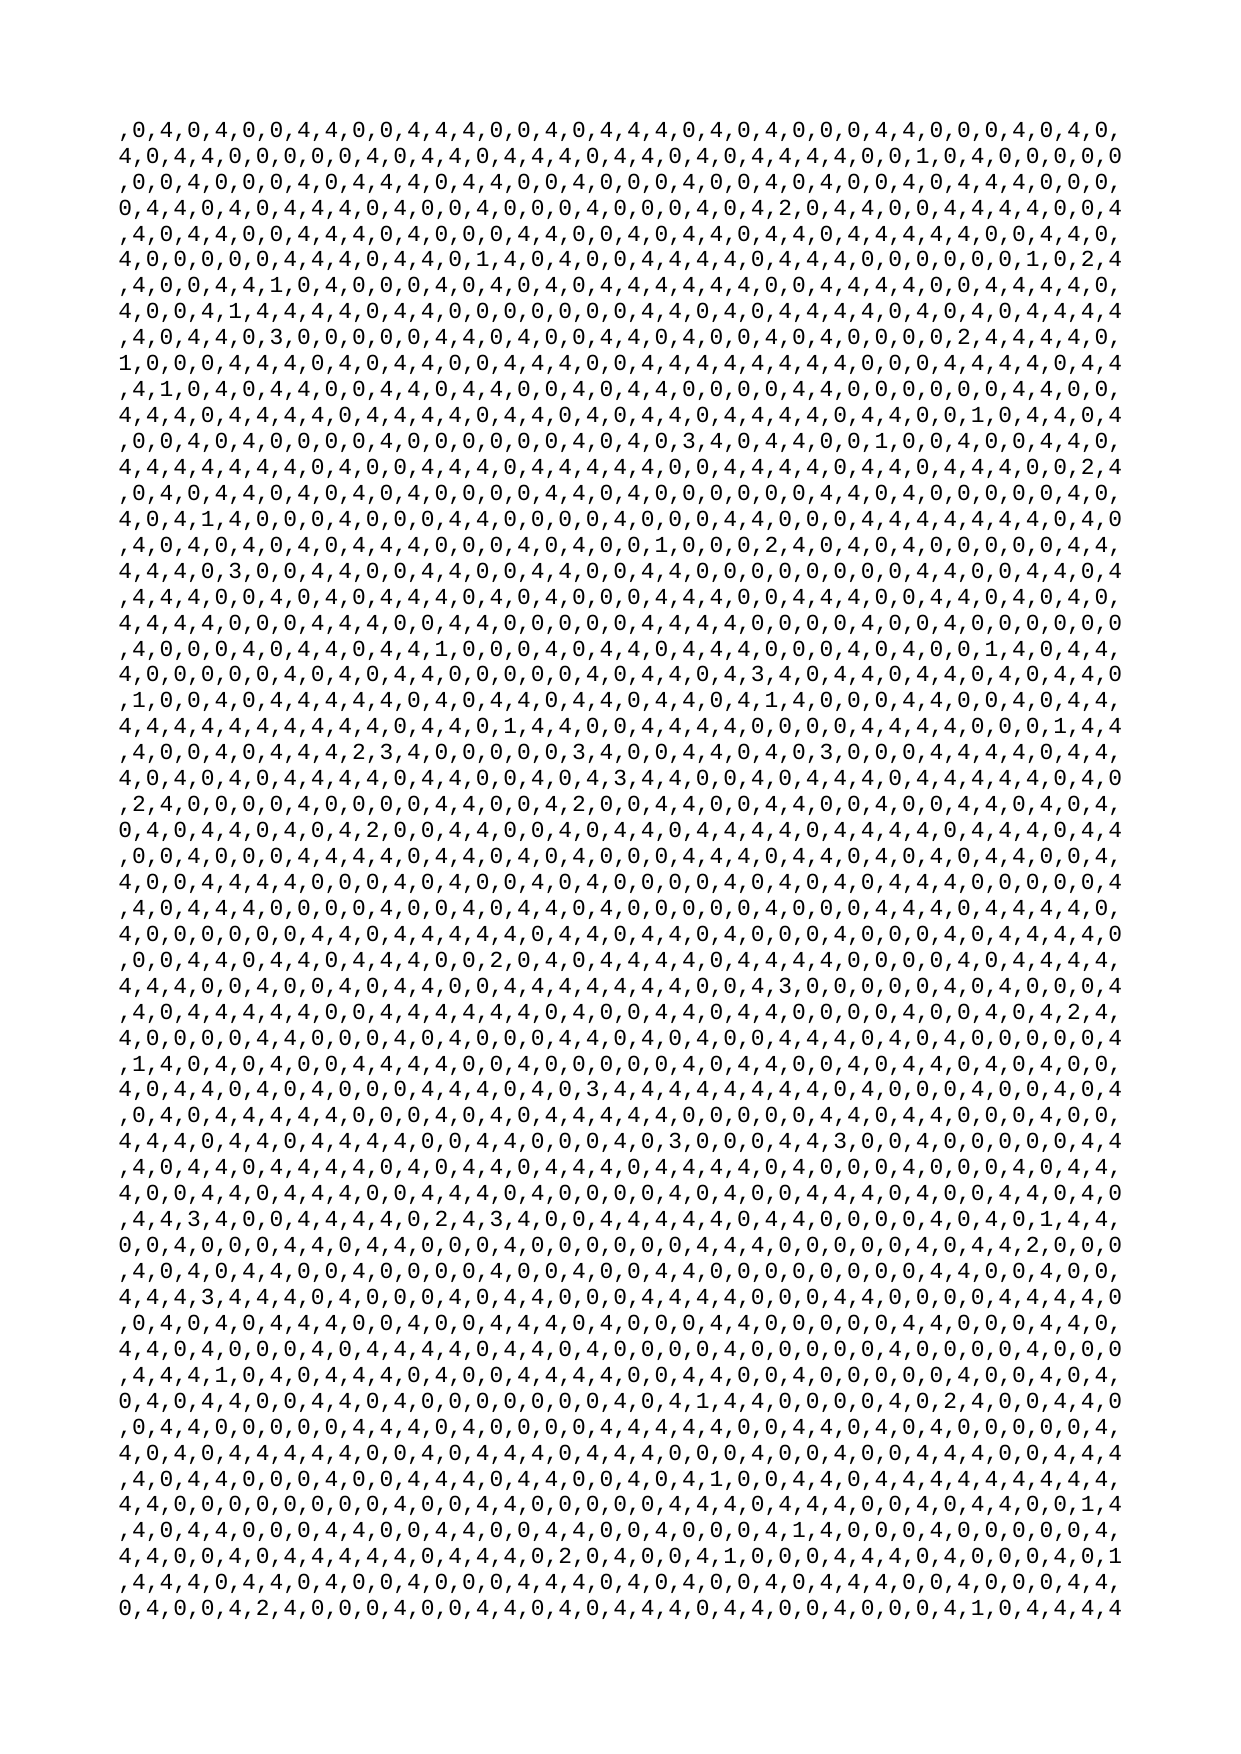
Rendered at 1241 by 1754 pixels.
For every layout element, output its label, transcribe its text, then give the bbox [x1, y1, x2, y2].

text ,0,4,0,4,0,0,4,4,0,0,4,4,4,0,0,4,0,4,4,4,0,4,0,4,0,0,0,4,4,0,0,0,4,0,4,0,4,0,4,4,0,0,0,0,0,4,0,4,4,0,4,4,4,0,4,4,0,4,0,4,4,4,4,0,0,1,0,4,0,0,0,0,0,0,0,4,0,0,0,4,0,4,4,4,0,4,4,0,0,4,0,0,0,4,0,0,4,0,4,0,0,4,0,4,4,4,0,0,0,0,4,4,0,4,0,4,4,4,0,4,0,0,4,0,0,0,4,0,0,0,4,0,4,2,0,4,4,0,0,4,4,4,4,0,0,4,4,0,4,4,0,0,4,4,4,0,4,0,0,0,4,4,0,0,4,0,4,4,0,4,4,0,4,4,4,4,4,0,0,4,4,0,4,0,0,0,0,0,4,4,4,0,4,4,0,1,4,0,4,0,0,4,4,4,4,0,4,4,4,0,0,0,0,0,0,1,0,2,4,4,0,0,4,4,1,0,4,0,0,0,4,0,4,0,4,0,4,4,4,4,4,4,0,0,4,4,4,4,0,0,4,4,4,4,0,4,0,0,4,1,4,4,4,4,0,4,4,0,0,0,0,0,0,0,4,4,0,4,0,4,4,4,4,0,4,0,4,0,4,4,4,4,4,0,4,4,0,3,0,0,0,0,0,4,4,0,4,0,0,4,4,0,4,0,0,4,0,4,0,0,0,0,2,4,4,4,4,0,1,0,0,0,4,4,4,0,4,0,4,4,0,0,4,4,4,0,0,4,4,4,4,4,4,4,4,0,0,0,4,4,4,4,0,4,4,4,1,0,4,0,4,4,0,0,4,4,0,4,4,0,0,4,0,4,4,0,0,0,0,4,4,0,0,0,0,0,0,4,4,0,0,4,4,4,0,4,4,4,4,0,4,4,4,4,0,4,4,0,4,0,4,4,0,4,4,4,4,0,4,4,0,0,1,0,4,4,0,4,0,0,4,0,4,0,0,0,0,4,0,0,0,0,0,0,4,0,4,0,3,4,0,4,4,0,0,1,0,0,4,0,0,4,4,0,4,4,4,4,4,4,4,0,4,0,0,4,4,4,0,4,4,4,4,4,0,0,4,4,4,4,0,4,4,0,4,4,4,0,0,2,4,0,4,0,4,4,0,4,0,4,0,4,0,0,0,0,4,4,0,4,0,0,0,0,0,0,4,4,0,4,0,0,0,0,0,4,0,4,0,4,1,4,0,0,0,4,0,0,0,4,4,0,0,0,0,4,0,0,0,4,4,0,0,0,4,4,4,4,4,4,4,0,4,0,4,0,4,0,4,0,4,0,4,4,4,0,0,0,4,0,4,0,0,1,0,0,0,2,4,0,4,0,4,0,0,0,0,0,4,4,4,4,4,0,3,0,0,4,4,0,0,4,4,0,0,4,4,0,0,4,4,0,0,0,0,0,0,0,0,4,4,0,0,4,4,0,4,4,4,4,0,0,4,0,4,0,4,4,4,0,4,0,4,0,0,0,4,4,4,0,0,4,4,4,0,0,4,4,0,4,0,4,0,4,4,4,4,0,0,0,4,4,4,0,0,4,4,0,0,0,0,0,4,4,4,4,0,0,0,0,4,0,0,4,0,0,0,0,0,0,4,0,0,0,4,0,4,4,0,4,4,1,0,0,0,4,0,4,4,0,4,4,4,0,0,0,4,0,4,0,0,1,4,0,4,4,4,0,0,0,0,0,4,0,4,0,4,4,0,0,0,0,0,4,0,4,4,0,4,3,4,0,4,4,0,4,4,0,4,0,4,4,0,1,0,0,4,0,4,4,4,4,4,0,4,0,4,4,0,4,4,0,4,4,0,4,1,4,0,0,0,4,4,0,0,4,0,4,4,4,4,4,4,4,4,4,4,4,4,0,4,4,0,1,4,4,0,0,4,4,4,4,0,0,0,0,4,4,4,4,0,0,0,1,4,4,4,0,0,4,0,4,4,4,2,3,4,0,0,0,0,0,3,4,0,0,4,4,0,4,0,3,0,0,0,4,4,4,4,0,4,4,4,0,4,0,4,0,4,4,4,4,0,4,4,0,0,4,0,4,3,4,4,0,0,4,0,4,4,4,0,4,4,4,4,4,0,4,0,2,4,0,0,0,0,4,0,0,0,0,4,4,0,0,4,2,0,0,4,4,0,0,4,4,0,0,4,0,0,4,4,0,4,0,4,0,4,0,4,4,0,4,0,4,2,0,0,4,4,0,0,4,0,4,4,0,4,4,4,4,0,4,4,4,4,0,4,4,4,0,4,4,0,0,4,0,0,0,4,4,4,4,0,4,4,0,4,0,4,0,0,0,4,4,4,0,4,4,0,4,0,4,0,4,4,0,0,4,4,0,0,4,4,4,4,0,0,0,4,0,4,0,0,4,0,4,0,0,0,0,4,0,4,0,4,0,4,4,4,0,0,0,0,0,4,4,0,4,4,4,0,0,0,0,4,0,0,4,0,4,4,0,4,0,0,0,0,0,4,0,0,0,4,4,4,0,4,4,4,4,0,4,0,0,0,0,0,0,4,4,0,4,4,4,4,4,0,4,4,0,4,4,0,4,0,0,0,4,0,0,0,4,0,4,4,4,4,0,0,0,4,4,0,4,4,0,4,4,4,0,0,2,0,4,0,4,4,4,4,0,4,4,4,4,0,0,0,0,4,0,4,4,4,4,4,4,4,0,0,4,0,0,4,0,4,4,0,0,4,4,4,4,4,4,4,0,0,4,3,0,0,0,0,0,4,0,4,0,0,0,4,4,0,4,4,4,4,4,0,0,4,4,4,4,4,4,0,4,0,0,4,4,0,4,4,0,0,0,0,4,0,0,4,0,4,2,4,4,0,0,0,0,4,4,0,0,0,4,0,4,0,0,0,4,4,0,4,0,4,0,0,4,4,4,0,4,0,4,0,0,0,0,0,4,1,4,0,4,0,4,0,0,4,4,4,4,0,0,4,0,0,0,0,0,4,0,4,4,0,0,4,0,4,4,0,4,0,4,0,0,4,0,4,4,0,4,0,4,0,0,0,4,4,4,0,4,0,3,4,4,4,4,4,4,4,4,0,4,0,0,0,4,0,0,4,0,4,0,4,0,4,4,4,4,4,0,0,0,4,0,4,0,4,4,4,4,4,0,0,0,0,0,4,4,0,4,4,0,0,0,4,0,0,4,4,4,0,4,4,0,4,4,4,4,0,0,4,4,0,0,0,4,0,3,0,0,0,4,4,3,0,0,4,0,0,0,0,0,4,4,4,0,4,4,0,4,4,4,4,0,4,0,4,4,0,4,4,4,0,4,4,4,4,0,4,0,0,0,4,0,0,0,4,0,4,4,4,0,0,4,4,0,4,4,4,0,0,4,4,4,0,4,0,0,0,0,4,0,4,0,0,4,4,4,0,4,0,0,4,4,0,4,0,4,4,3,4,0,0,4,4,4,4,0,2,4,3,4,0,0,4,4,4,4,4,0,4,4,0,0,0,0,4,0,4,0,1,4,4,0,0,4,0,0,0,4,4,0,4,4,0,0,0,4,0,0,0,0,0,0,4,4,4,0,0,0,0,0,4,0,4,4,2,0,0,0,4,0,4,0,4,4,0,0,4,0,0,0,0,4,0,0,4,0,0,4,4,0,0,0,0,0,0,0,0,4,4,0,0,4,0,0,4,4,4,3,4,4,4,0,4,0,0,0,4,0,4,4,0,0,0,4,4,4,4,0,0,0,4,4,0,0,0,0,4,4,4,4,0,0,4,0,4,0,4,4,4,0,0,4,0,0,4,4,4,0,4,0,0,0,4,4,0,0,0,0,0,4,4,0,0,0,4,4,0,4,4,0,4,0,0,0,4,0,4,4,4,4,0,4,4,0,4,0,0,0,0,4,0,0,0,0,0,4,0,0,0,0,4,0,0,0,4,4,4,1,0,4,0,4,4,4,0,4,0,0,4,4,4,4,0,0,4,4,0,0,4,0,0,0,0,0,4,0,0,4,0,4,0,4,0,4,4,0,0,4,4,0,4,0,0,0,0,0,0,0,4,0,4,1,4,4,0,0,0,0,4,0,2,4,0,0,4,4,0,0,4,4,0,0,0,0,0,4,4,4,0,4,0,0,0,0,4,4,4,4,4,0,0,4,4,0,4,0,4,0,0,0,0,0,4,4,0,4,0,4,4,4,4,4,0,0,4,0,4,4,4,0,4,4,4,0,0,0,4,0,0,4,0,0,4,4,4,0,0,4,4,4,4,0,4,4,0,0,0,4,0,0,4,4,4,0,4,4,0,0,4,0,4,1,0,0,4,4,0,4,4,4,4,4,4,4,4,4,4,4,0,0,0,0,0,0,0,0,4,0,0,4,4,0,0,0,0,0,4,4,4,0,4,4,4,0,0,4,0,4,4,0,0,1,4,4,0,4,4,0,0,0,4,4,0,0,4,4,0,0,4,4,0,0,4,0,0,0,4,1,4,0,0,0,4,0,0,0,0,0,4,4,4,0,0,4,0,4,4,4,4,4,0,4,4,4,0,2,0,4,0,0,4,1,0,0,0,4,4,4,0,4,0,0,0,4,0,1,4,4,4,0,4,4,0,4,0,0,4,0,0,0,4,4,4,0,4,0,4,0,0,4,0,4,4,4,0,0,4,0,0,0,4,4,0,4,0,0,4,2,4,0,0,0,4,0,0,4,4,0,4,0,4,4,4,0,4,4,0,0,4,0,0,0,4,1,0,4,4,4,4 [118, 118, 1122, 1622]
